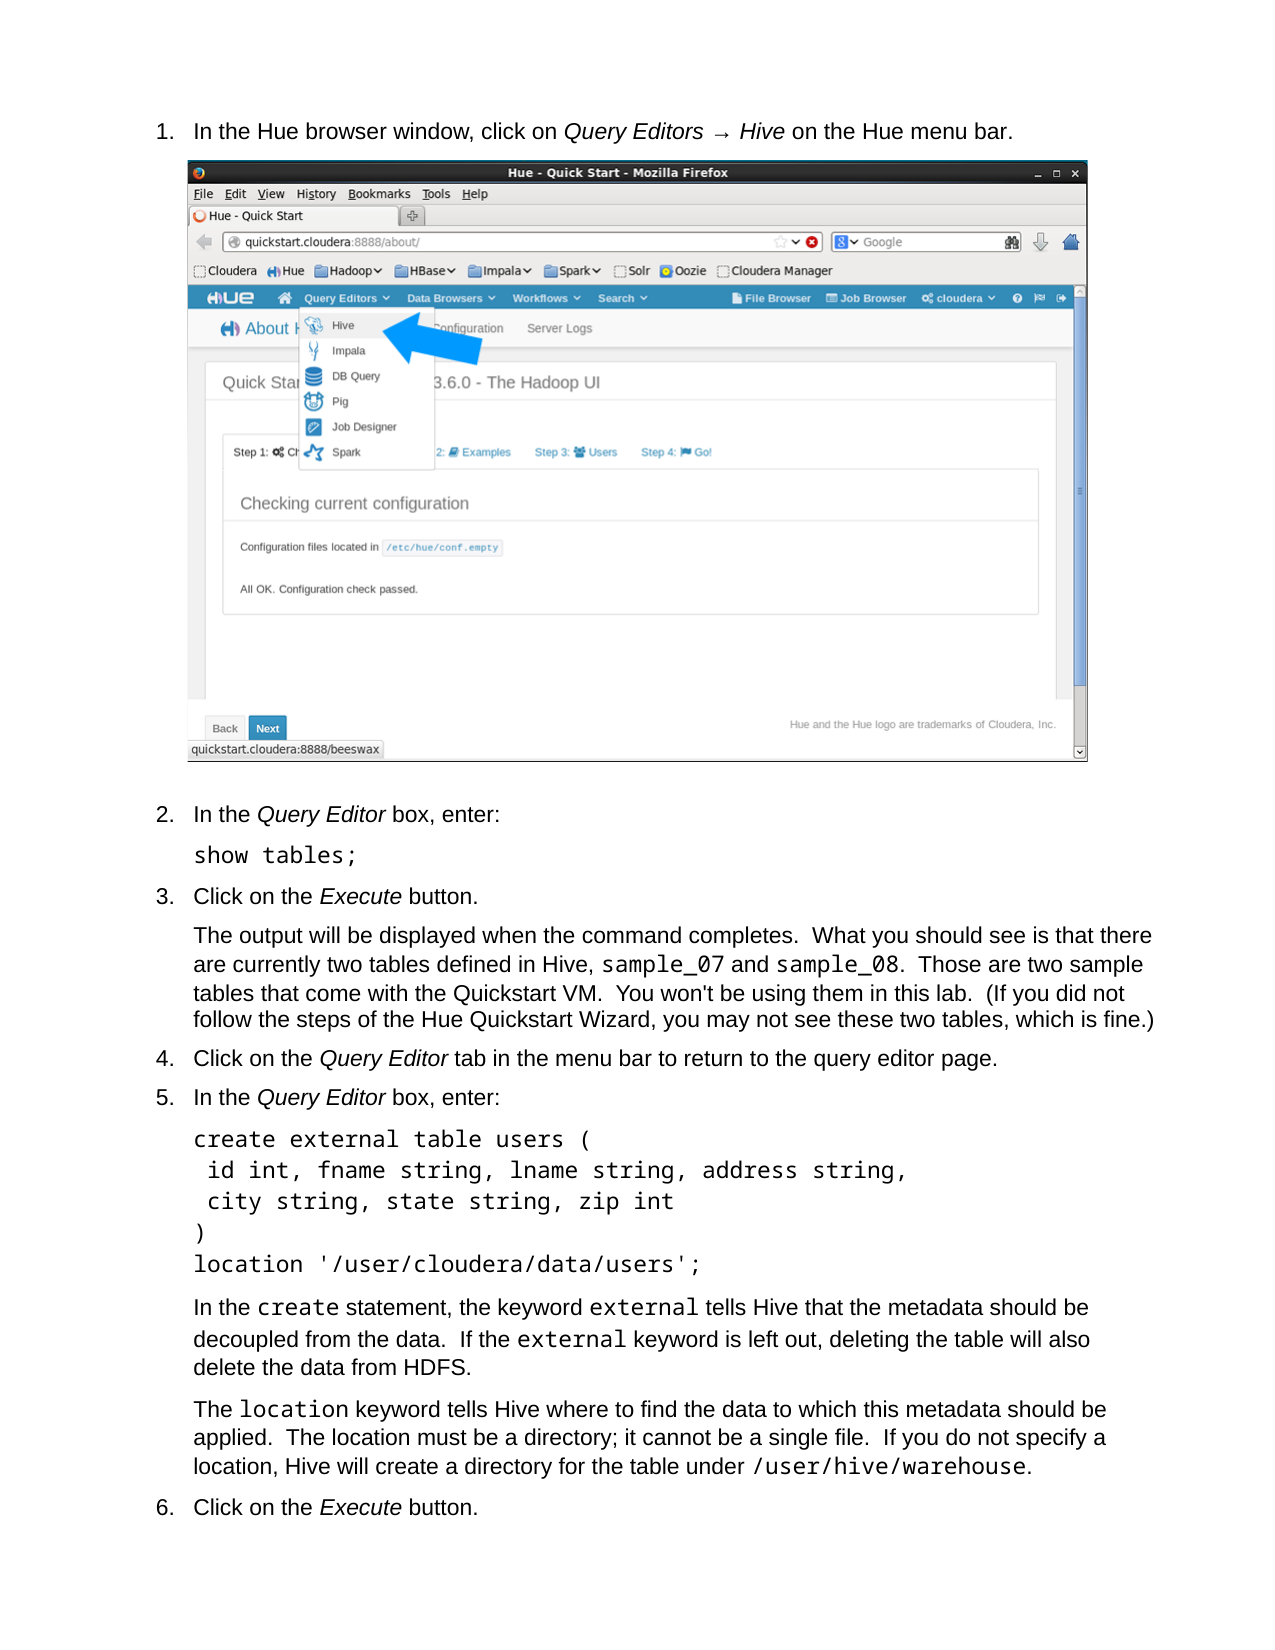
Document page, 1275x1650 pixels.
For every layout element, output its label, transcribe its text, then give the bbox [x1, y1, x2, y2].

list show tables; [156, 839, 1157, 871]
list Click on the Execute button. [156, 883, 1157, 909]
list In the Query Editor box, enter: [156, 801, 1157, 827]
list In the Query Editor box, enter: [156, 1084, 1157, 1110]
list In the create statement, the keyword external tells Hive that the metadata should be decoupled from the data. If the external keyword is left out, deleting the table will also delete the data from HDFS. [156, 1291, 1157, 1380]
list Click on the Execute button. [156, 1494, 1157, 1520]
picture [187, 163, 1088, 762]
list In the Hue browser window, click on Query Editors → Hive on the Hue menu bar. [156, 118, 1157, 788]
list Click on the Query Editor tab in the menu bar to return to the query editor page. [156, 1045, 1157, 1071]
list create external table users ( id int, fname string, lname string, address string, city string, state string, zip int ) location '/user/cloudera/data/users'; [156, 1123, 1157, 1279]
list The location keyword tells Hive where to find the data to which this metadata should be applied. The location must be a directory; it cannot be a single file. If you do not specify a location, Hive will create a directory for the table under /user/hive/warehouse. [156, 1393, 1157, 1482]
list The output will be displayed when the command completes. What you should see is that there are currently two tables defined in Hive, sample_07 and sample_08. Those are two sample tables that come with the Quickstart VM. You won't be using them in this lab. (If you did not follow the steps of the Hue Quickstart Wizard, you may not see these two tables, which is fine.) [156, 922, 1157, 1032]
